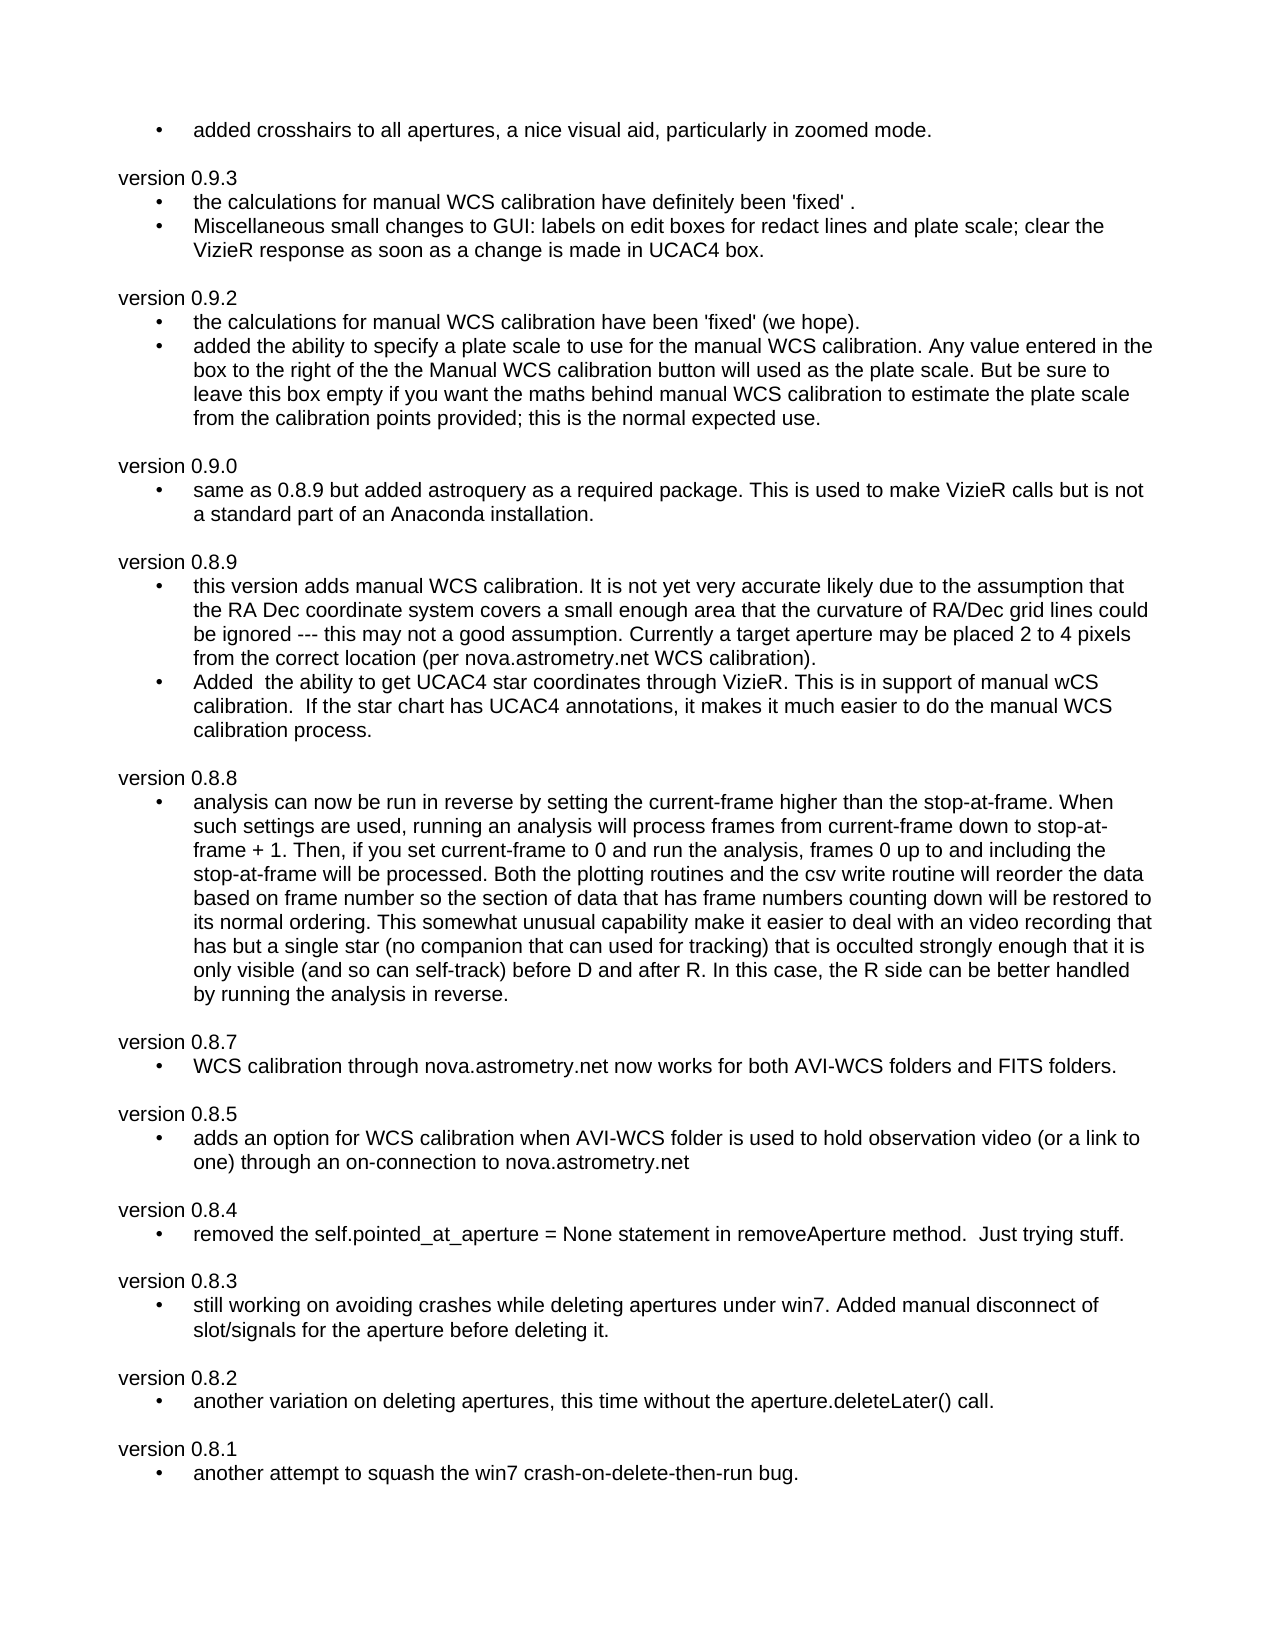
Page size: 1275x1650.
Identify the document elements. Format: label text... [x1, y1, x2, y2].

text version 0.9.2 [118, 286, 1157, 310]
list Miscellaneous small changes to GUI: labels on edit boxes for redact lines and plate scale; clear the VizieR response as soon as a change is made in UCAC4 box. [156, 214, 1157, 286]
list added the ability to specify a plate scale to use for the manual WCS calibration. Any value entered in the box to the right of the the Manual WCS calibration button will used as the plate scale. But be sure to leave this box empty if you want the maths behind manual WCS calibration to estimate the plate scale from the calibration points provided; this is the normal expected use. [156, 334, 1157, 454]
text version 0.8.1 [118, 1437, 1157, 1461]
text version 0.9.3 [118, 166, 1157, 190]
text version 0.8.2 [118, 1365, 1157, 1389]
list Added the ability to get UCAC4 star coordinates through VizieR. This is in support of manual wCS calibration. If the star chart has UCAC4 annotations, it makes it much easier to do the manual WCS calibration process. [156, 670, 1157, 766]
list same as 0.8.9 but added astroquery as a required package. This is used to make VizieR calls but is not a standard part of an Anaconda installation. [156, 478, 1157, 550]
text version 0.8.3 [118, 1269, 1157, 1293]
list still working on avoiding crashes while deleting apertures under win7. Added manual disconnect of slot/signals for the aperture before deleting it. [156, 1293, 1157, 1365]
list adds an option for WCS calibration when AVI-WCS folder is used to hold observation video (or a link to one) through an on-connection to nova.astrometry.net [156, 1125, 1157, 1197]
list another attempt to squash the win7 crash-on-delete-then-run bug. [156, 1461, 1157, 1509]
text version 0.9.0 [118, 454, 1157, 478]
text version 0.8.7 [118, 1029, 1157, 1053]
list the calculations for manual WCS calibration have been 'fixed' (we hope). [156, 310, 1157, 334]
list this version adds manual WCS calibration. It is not yet very accurate likely due to the assumption that the RA Dec coordinate system covers a small enough area that the curvature of RA/Dec grid lines could be ignored --- this may not a good assumption. Currently a target aperture may be placed 2 to 4 pixels from the correct location (per nova.astrometry.net WCS calibration). [156, 574, 1157, 670]
list another variation on deleting apertures, this time without the aperture.deleteLater() call. [156, 1389, 1157, 1437]
list analysis can now be run in reverse by setting the current-frame higher than the stop-at-frame. When such settings are used, running an analysis will process frames from current-frame down to stop-at-frame + 1. Then, if you set current-frame to 0 and run the analysis, frames 0 up to and including the stop-at-frame will be processed. Both the plotting routines and the csv write routine will reorder the data based on frame number so the section of data that has frame numbers counting down will be restored to its normal ordering. This somewhat unusual capability make it easier to deal with an video recording that has but a single star (no companion that can used for tracking) that is occulted strongly enough that it is only visible (and so can self-track) before D and after R. In this case, the R side can be better handled by running the analysis in reverse. [156, 790, 1157, 1029]
text version 0.8.9 [118, 550, 1157, 574]
text version 0.8.5 [118, 1101, 1157, 1125]
list the calculations for manual WCS calibration have definitely been 'fixed' . [156, 190, 1157, 214]
list removed the self.pointed_at_aperture = None statement in removeAperture method. Just trying stuff. [156, 1221, 1157, 1269]
text version 0.8.8 [118, 766, 1157, 790]
list added crosshairs to all apertures, a nice visual aid, particularly in zoomed mode. [156, 118, 1157, 166]
list WCS calibration through nova.astrometry.net now works for both AVI-WCS folders and FITS folders. [156, 1053, 1157, 1101]
text version 0.8.4 [118, 1197, 1157, 1221]
